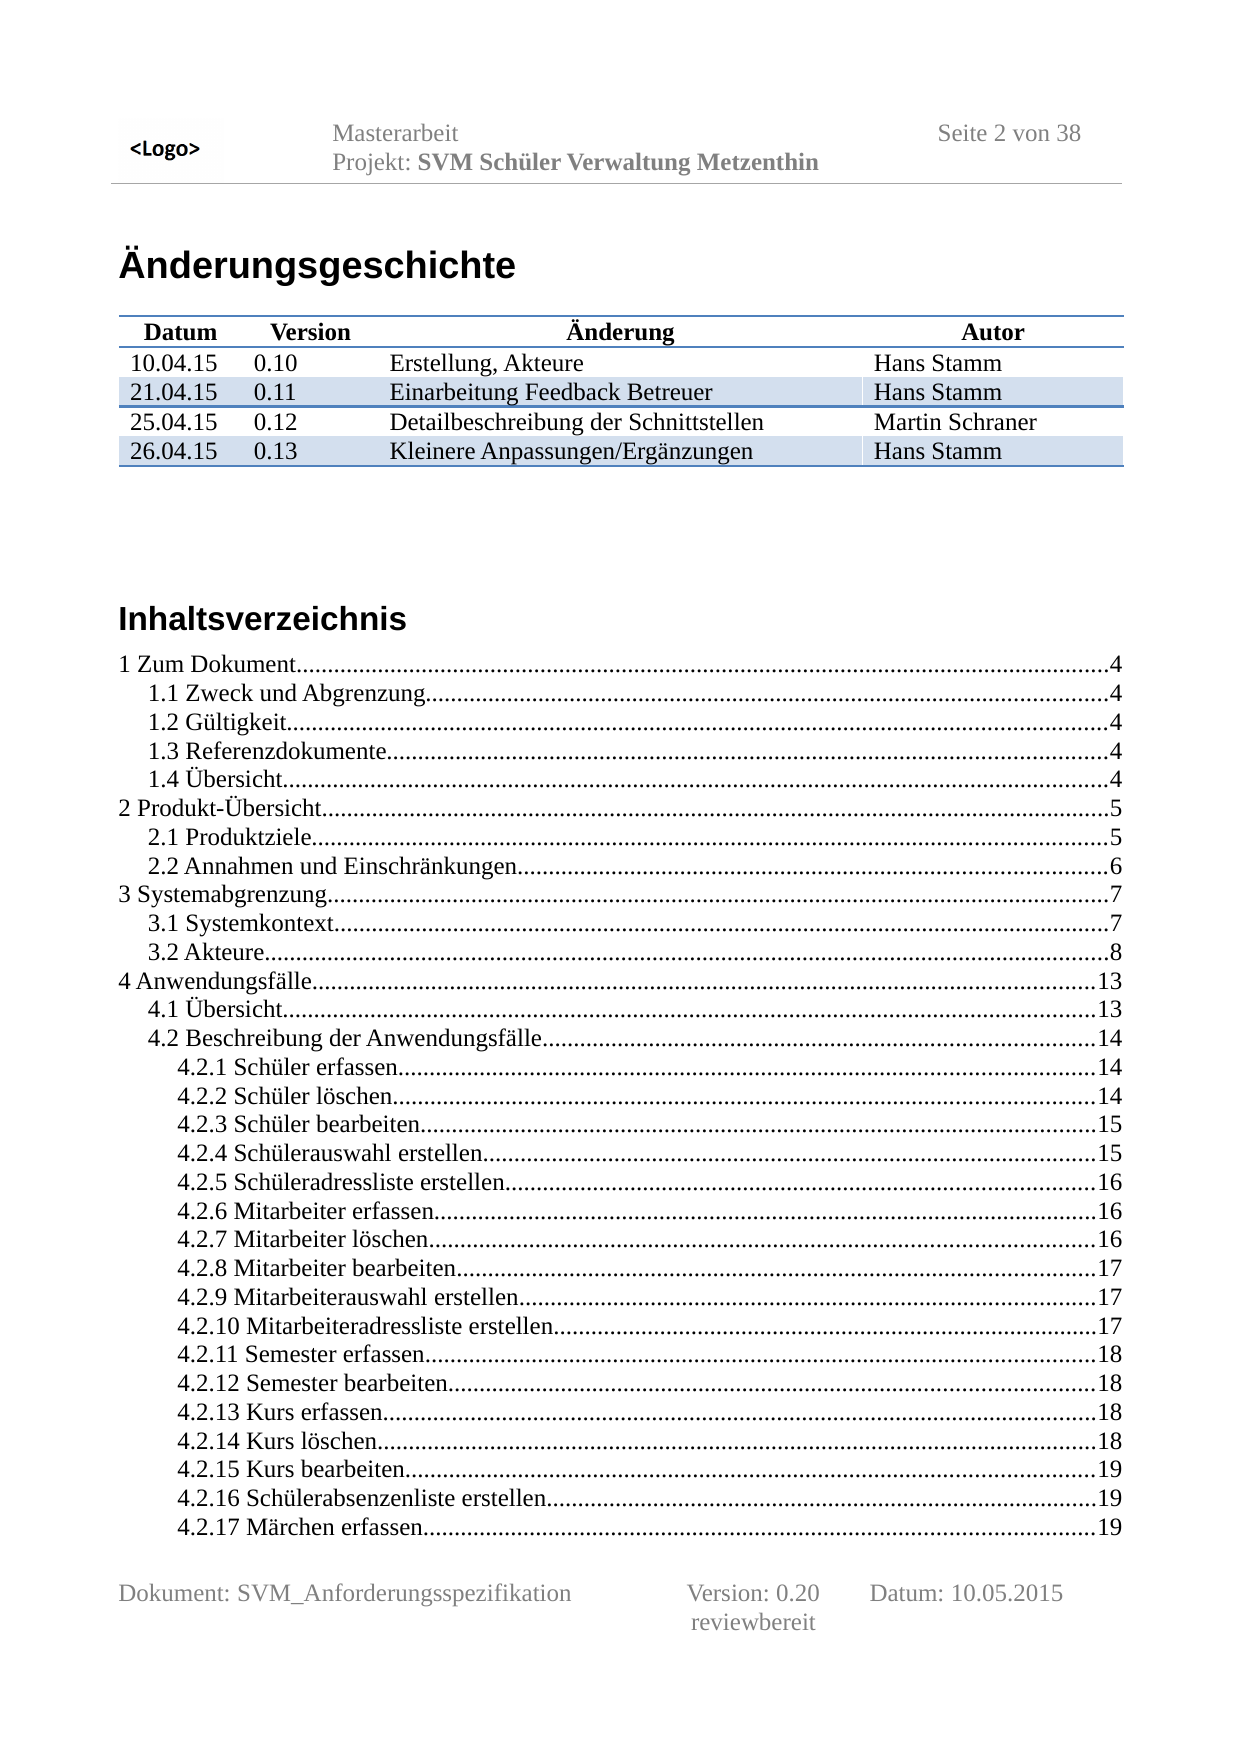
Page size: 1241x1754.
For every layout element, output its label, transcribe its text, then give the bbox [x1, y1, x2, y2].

table_cell Kleinere Anpassungen/Ergänzungen [378, 436, 862, 465]
text 4.2.15 Kurs bearbeiten 19 [177, 1454, 1122, 1483]
table_cell 26.04.15 [119, 436, 242, 465]
table_cell 0.11 [242, 377, 378, 405]
text 4.2.7 Mitarbeiter löschen 16 [177, 1224, 1122, 1253]
text 4.2.4 Schülerauswahl erstellen 15 [177, 1138, 1122, 1167]
text 2 Produkt-Übersicht 5 [118, 793, 1122, 822]
text 4.2.5 Schüleradressliste erstellen 16 [177, 1167, 1122, 1196]
subtitle Inhaltsverzeichnis [118, 598, 1122, 637]
text 4.2.11 Semester erfassen 18 [177, 1339, 1122, 1368]
table_cell Martin Schraner [863, 408, 1123, 436]
text 4.2.10 Mitarbeiteradressliste erstellen 17 [177, 1311, 1122, 1339]
text 4.2.2 Schüler löschen 14 [177, 1081, 1122, 1109]
table_cell Einarbeitung Feedback Betreuer [378, 377, 862, 405]
table_cell 0.13 [242, 436, 378, 465]
text 4.2.9 Mitarbeiterauswahl erstellen 17 [177, 1282, 1122, 1311]
table_cell 0.12 [242, 408, 378, 436]
table_cell 10.04.15 [119, 348, 242, 377]
text 1.3 Referenzdokumente 4 [148, 736, 1122, 764]
text 4.2.3 Schüler bearbeiten 15 [177, 1109, 1122, 1138]
text 1.2 Gültigkeit 4 [148, 707, 1122, 736]
text 1 Zum Dokument 4 [118, 649, 1122, 678]
text 4.2.8 Mitarbeiter bearbeiten 17 [177, 1253, 1122, 1282]
text Änderungsgeschichte [118, 242, 1122, 286]
text 1.4 Übersicht 4 [148, 764, 1122, 793]
table_header Datum [119, 317, 242, 346]
text 3.1 Systemkontext 7 [148, 908, 1122, 937]
text 2.2 Annahmen und Einschränkungen 6 [148, 851, 1122, 879]
table_cell Erstellung, Akteure [378, 348, 862, 377]
table_cell Detailbeschreibung der Schnittstellen [378, 408, 862, 436]
text 4.2.13 Kurs erfassen 18 [177, 1397, 1122, 1426]
text 3.2 Akteure 8 [148, 937, 1122, 966]
text 3 Systemabgrenzung 7 [118, 879, 1122, 908]
table_cell Hans Stamm [863, 348, 1123, 377]
text 4 Anwendungsfälle 13 [118, 966, 1122, 994]
text 2.1 Produktziele 5 [148, 822, 1122, 851]
text 1.1 Zweck und Abgrenzung 4 [148, 678, 1122, 707]
text 4.1 Übersicht 13 [148, 994, 1122, 1023]
text 4.2.17 Märchen erfassen 19 [177, 1512, 1122, 1541]
table_cell Hans Stamm [863, 436, 1123, 465]
text 4.2.1 Schüler erfassen 14 [177, 1052, 1122, 1081]
picture [118, 118, 224, 183]
text 4.2.14 Kurs löschen 18 [177, 1426, 1122, 1454]
table_header Änderung [378, 317, 862, 346]
table_header Autor [863, 317, 1123, 346]
table_cell 0.10 [242, 348, 378, 377]
text 4.2.12 Semester bearbeiten 18 [177, 1368, 1122, 1397]
text 4.2.16 Schülerabsenzenliste erstellen 19 [177, 1483, 1122, 1512]
table_cell 21.04.15 [119, 377, 242, 405]
text 4.2.6 Mitarbeiter erfassen 16 [177, 1196, 1122, 1224]
text 4.2 Beschreibung der Anwendungsfälle 14 [148, 1023, 1122, 1052]
table_cell Hans Stamm [863, 377, 1123, 405]
table_header Version [242, 317, 378, 346]
table_cell 25.04.15 [119, 408, 242, 436]
